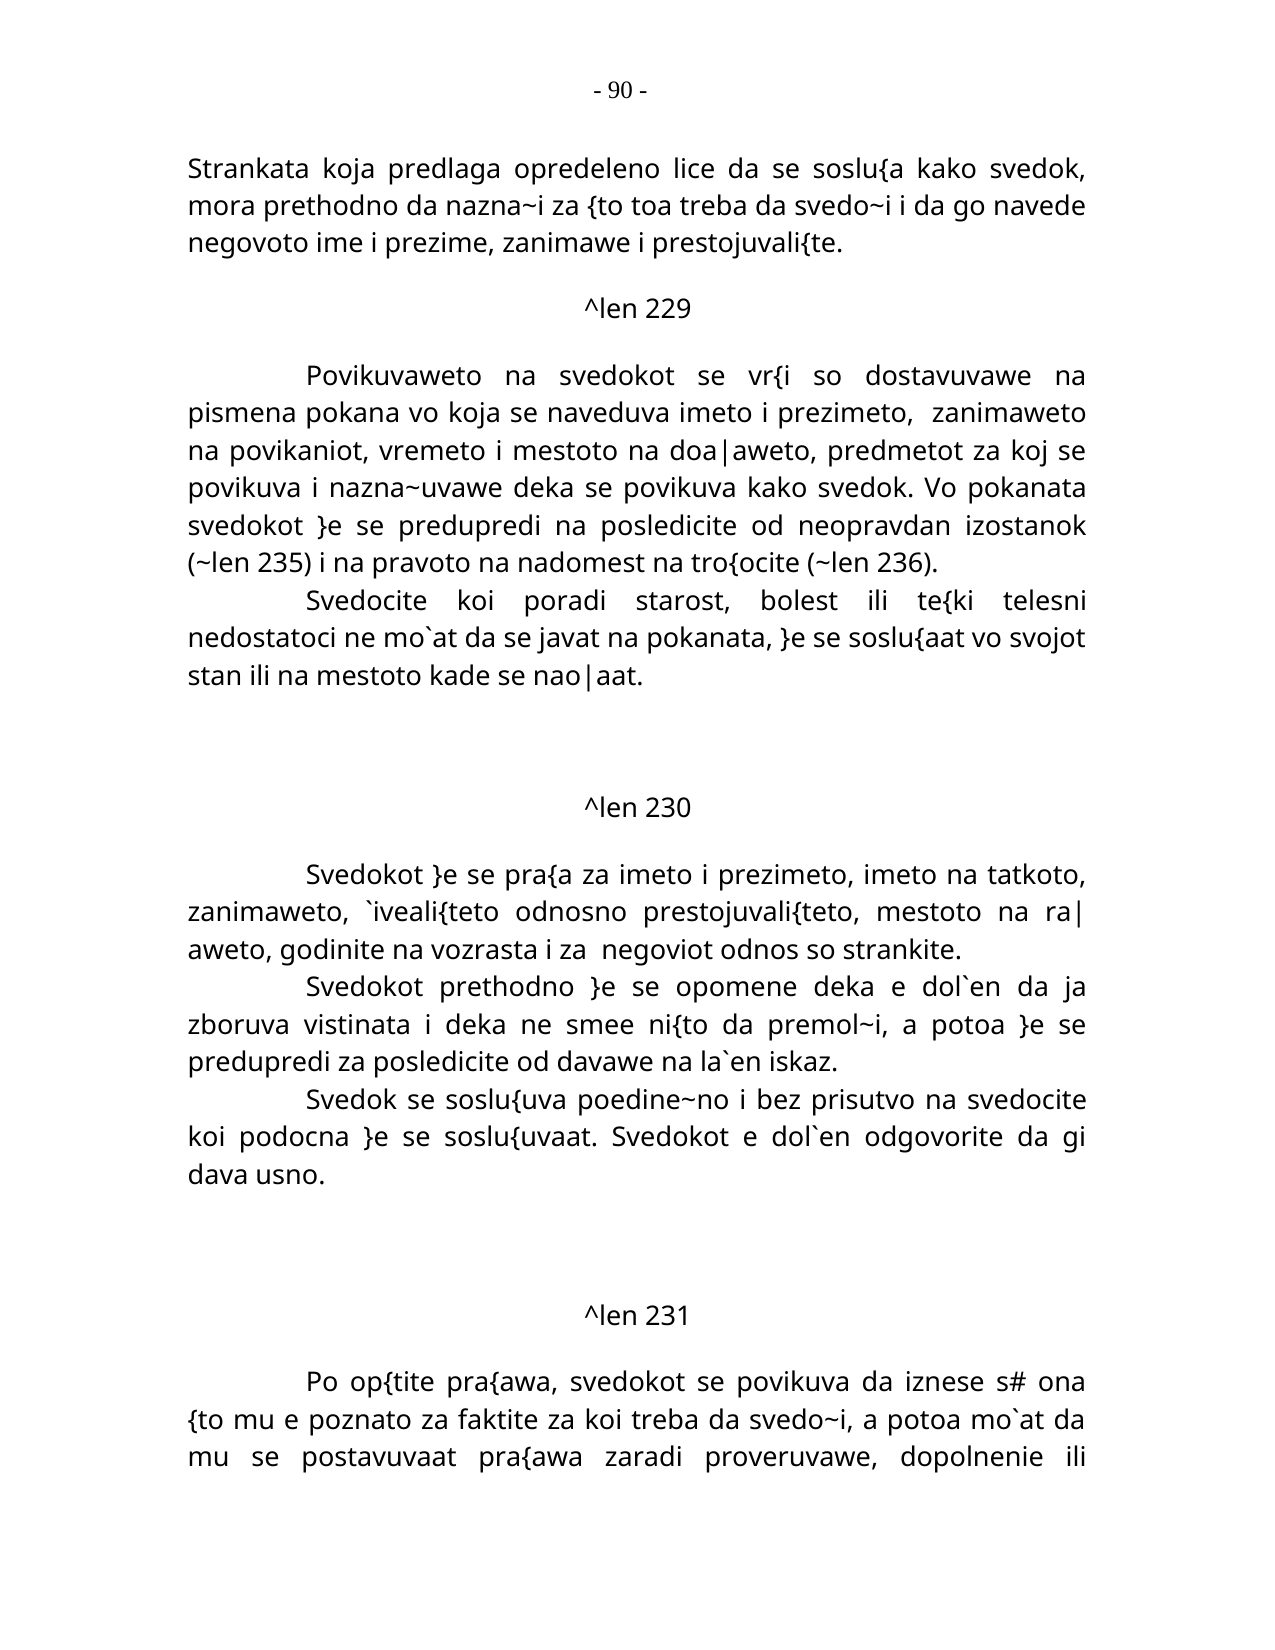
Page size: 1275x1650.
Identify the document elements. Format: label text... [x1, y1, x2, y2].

text Svedocite koi poradi starost, bolest ili te{ki telesni nedostatoci ne mo`at da se javat na pokanata, }e se soslu{aat vo svojot stan ili na mestoto kade se nao|aat. [187, 581, 1087, 693]
text Povikuvaweto na svedokot se vr{i so dostavuvawe na pismena pokana vo koja se naveduva imeto i prezimeto, zanimaweto na povikaniot, vremeto i mestoto na doa|aweto, predmetot za koj se povikuva i nazna~uvawe deka se povikuva kako svedok. Vo pokanata svedokot }e se predupredi na posledicite od neopravdan izostanok (~len 235) i na pravoto na nadomest na tro{ocite (~len 236). [187, 356, 1087, 581]
text ^len 229 [187, 290, 1087, 327]
text ^len 230 [187, 788, 1087, 825]
text Svedokot prethodno }e se opomene deka e dol`en da ja zboruva vistinata i deka ne smee ni{to da premol~i, a potoa }e se predupredi za posledicite od davawe na la`en iskaz. [187, 967, 1087, 1079]
text Svedok se soslu{uva poedine~no i bez prisutvo na svedocite koi podocna }e se soslu{uvaat. Svedokot e dol`en odgovorite da gi dava usno. [187, 1079, 1087, 1192]
text Strankata koja predlaga opredeleno lice da se soslu{a kako svedok, mora prethodno da nazna~i za {to toa treba da svedo~i i da go navede negovoto ime i prezime, zanimawe i prestojuvali{te. [187, 150, 1087, 261]
text Svedokot }e se pra{a za imeto i prezimeto, imeto na tatkoto, zanimaweto, `iveali{teto odnosno prestojuvali{teto, mestoto na ra|aweto, godinite na vozrasta i za negoviot odnos so strankite. [187, 854, 1087, 967]
text Po op{tite pra{awa, svedokot se povikuva da iznese s# ona {to mu e poznato za faktite za koi treba da svedo~i, a potoa mo`at da mu se postavuvaat pra{awa zaradi proveruvawe, dopolnenie ili [187, 1362, 1087, 1475]
text ^len 231 [187, 1296, 1087, 1333]
